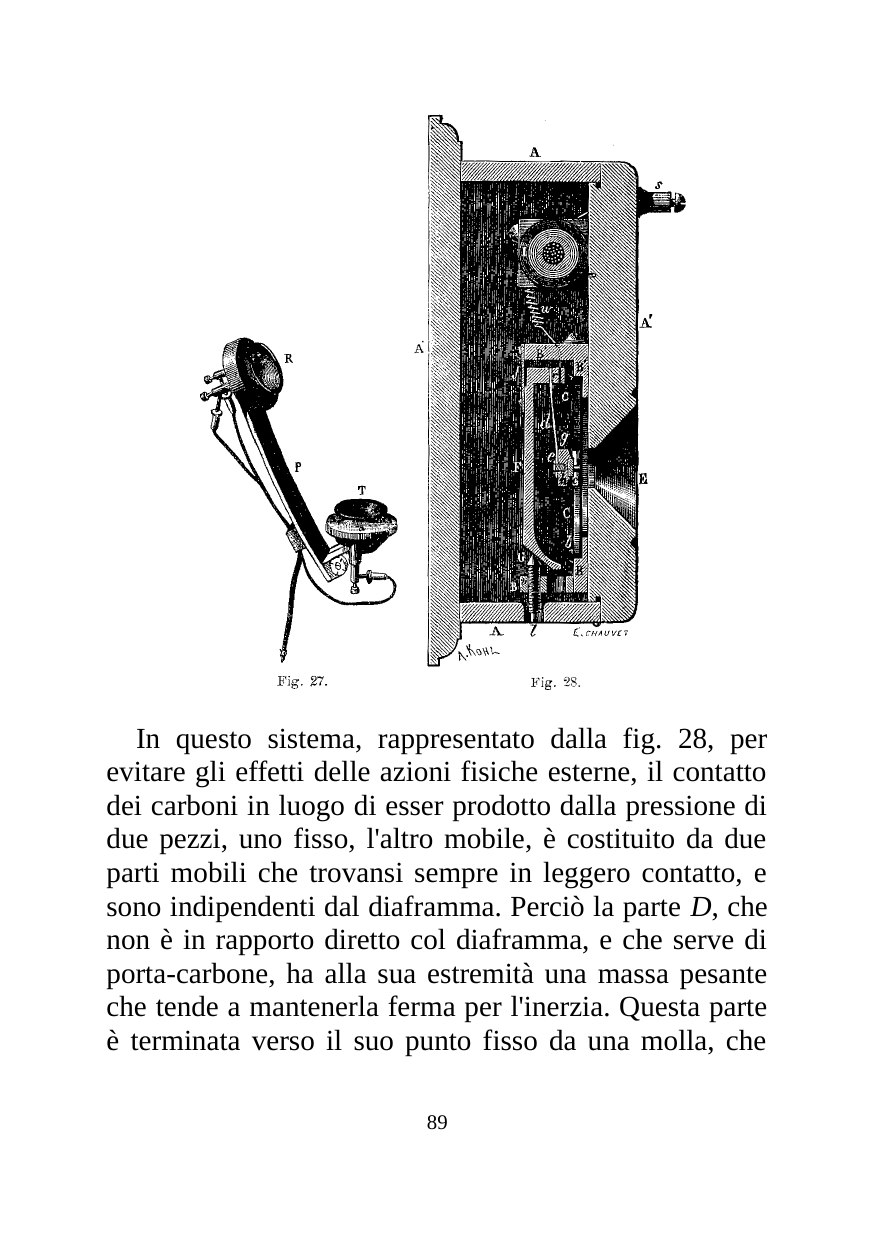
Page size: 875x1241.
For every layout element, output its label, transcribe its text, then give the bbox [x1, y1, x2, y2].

text In questo sistema, rappresentato dalla fig. 28, per evitare gli effetti delle azioni fisiche esterne, il contatto dei carboni in luogo di esser prodotto dalla pressione di due pezzi, uno fisso, l'altro mobile, è costituito da due parti mobili che trovansi sempre in leggero contatto, e sono indipendenti dal diaframma. Perciò la parte D, che non è in rapporto diretto col diaframma, e che serve di porta-carbone, ha alla sua estremità una massa pesante che tende a mantenerla ferma per l'inerzia. Questa parte è terminata verso il suo punto fisso da una molla, che [106, 721, 768, 1056]
picture [152, 106, 722, 704]
